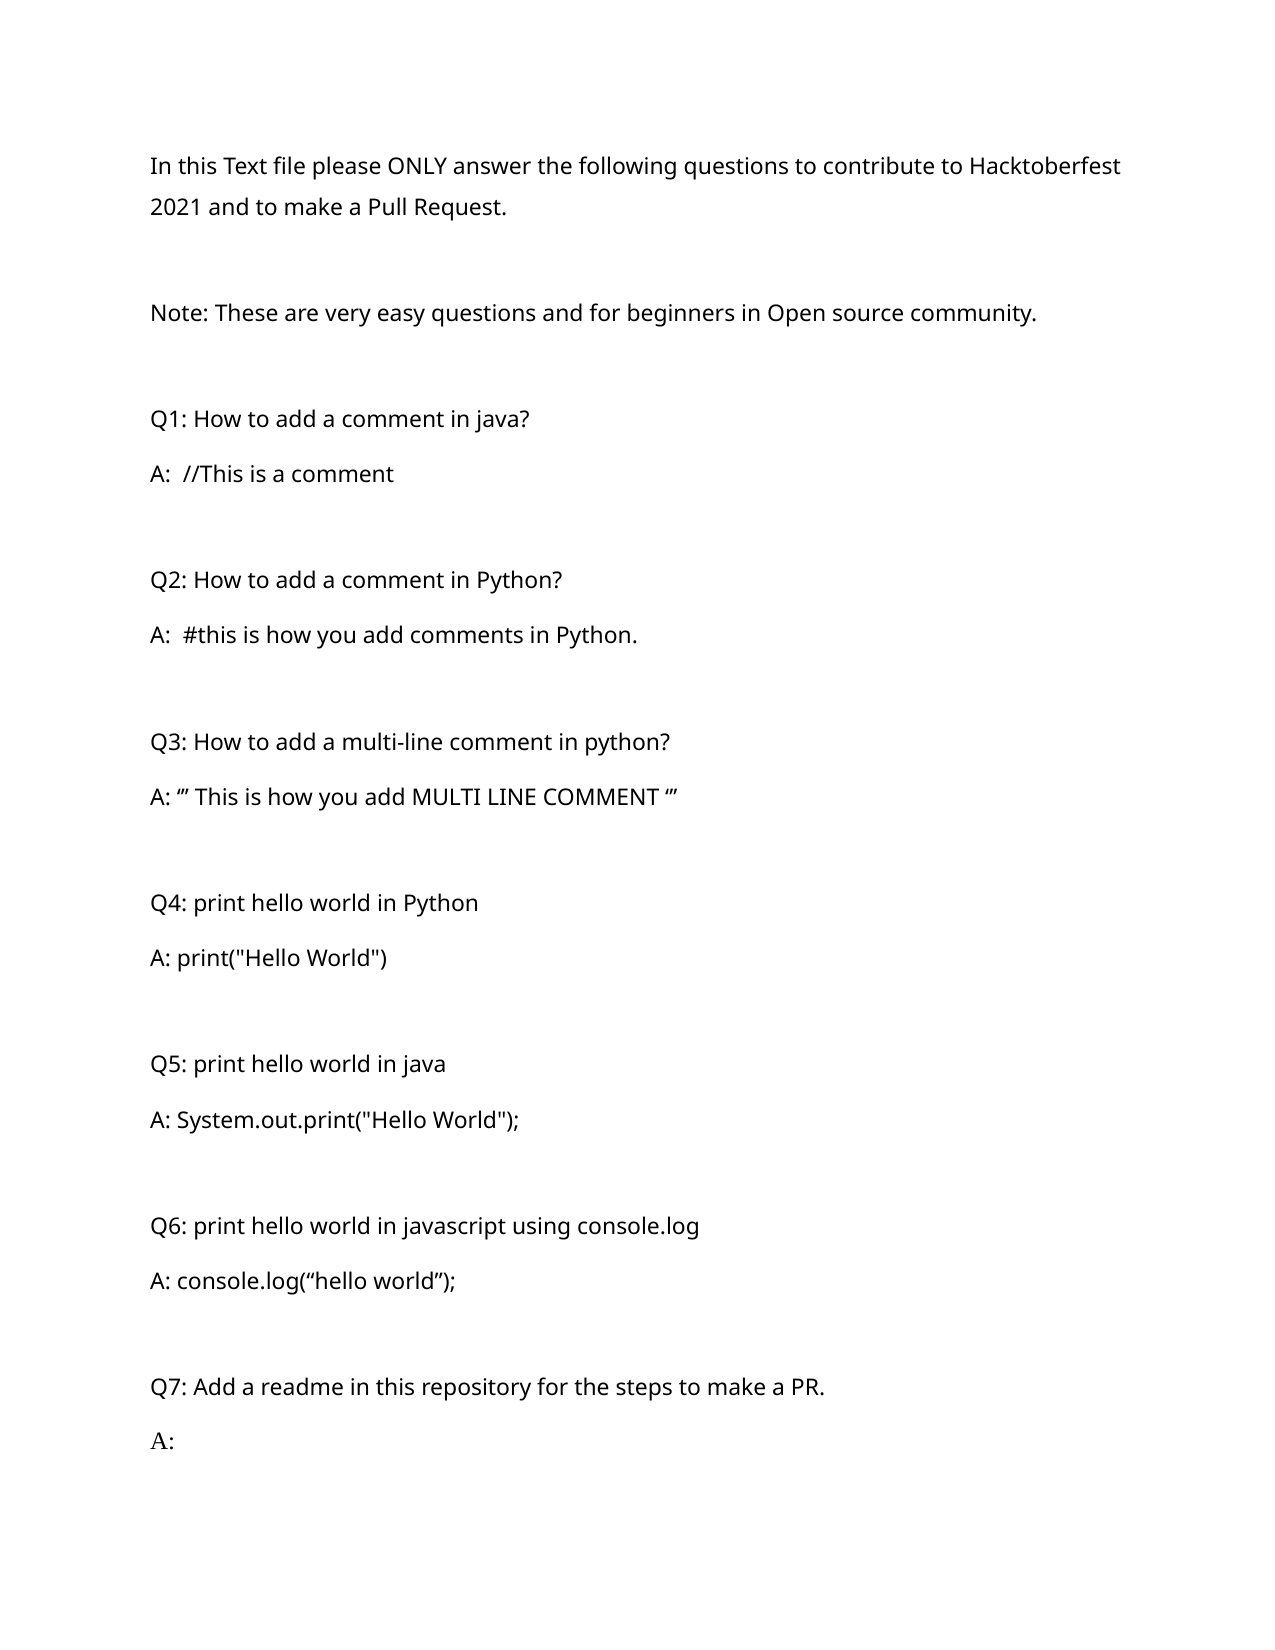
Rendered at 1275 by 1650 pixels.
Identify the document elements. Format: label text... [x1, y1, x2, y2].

text A: #this is how you add comments in Python. [150, 619, 1125, 651]
text A: [150, 1426, 1125, 1455]
text A: System.out.print("Hello World"); [150, 1103, 1125, 1135]
text Q5: print hello world in java [150, 1048, 1125, 1079]
text Note: These are very easy questions and for beginners in Open source community. [150, 297, 1125, 328]
text A: //This is a comment [150, 458, 1125, 489]
text Q7: Add a readme in this repository for the steps to make a PR. [150, 1371, 1125, 1402]
text A: print("Hello World") [150, 942, 1125, 973]
text A: ‘’’ This is how you add MULTI LINE COMMENT ‘’’ [150, 781, 1125, 812]
text Q6: print hello world in javascript using console.log [150, 1210, 1125, 1241]
text Q3: How to add a multi-line comment in python? [150, 726, 1125, 757]
text Q4: print hello world in Python [150, 887, 1125, 918]
text In this Text file please ONLY answer the following questions to contribute to Hacktoberfest 2021 and to make a Pull Request. [150, 150, 1125, 222]
text Q1: How to add a comment in java? [150, 403, 1125, 434]
text A: console.log(“hello world”); [150, 1265, 1125, 1296]
text Q2: How to add a comment in Python? [150, 564, 1125, 596]
